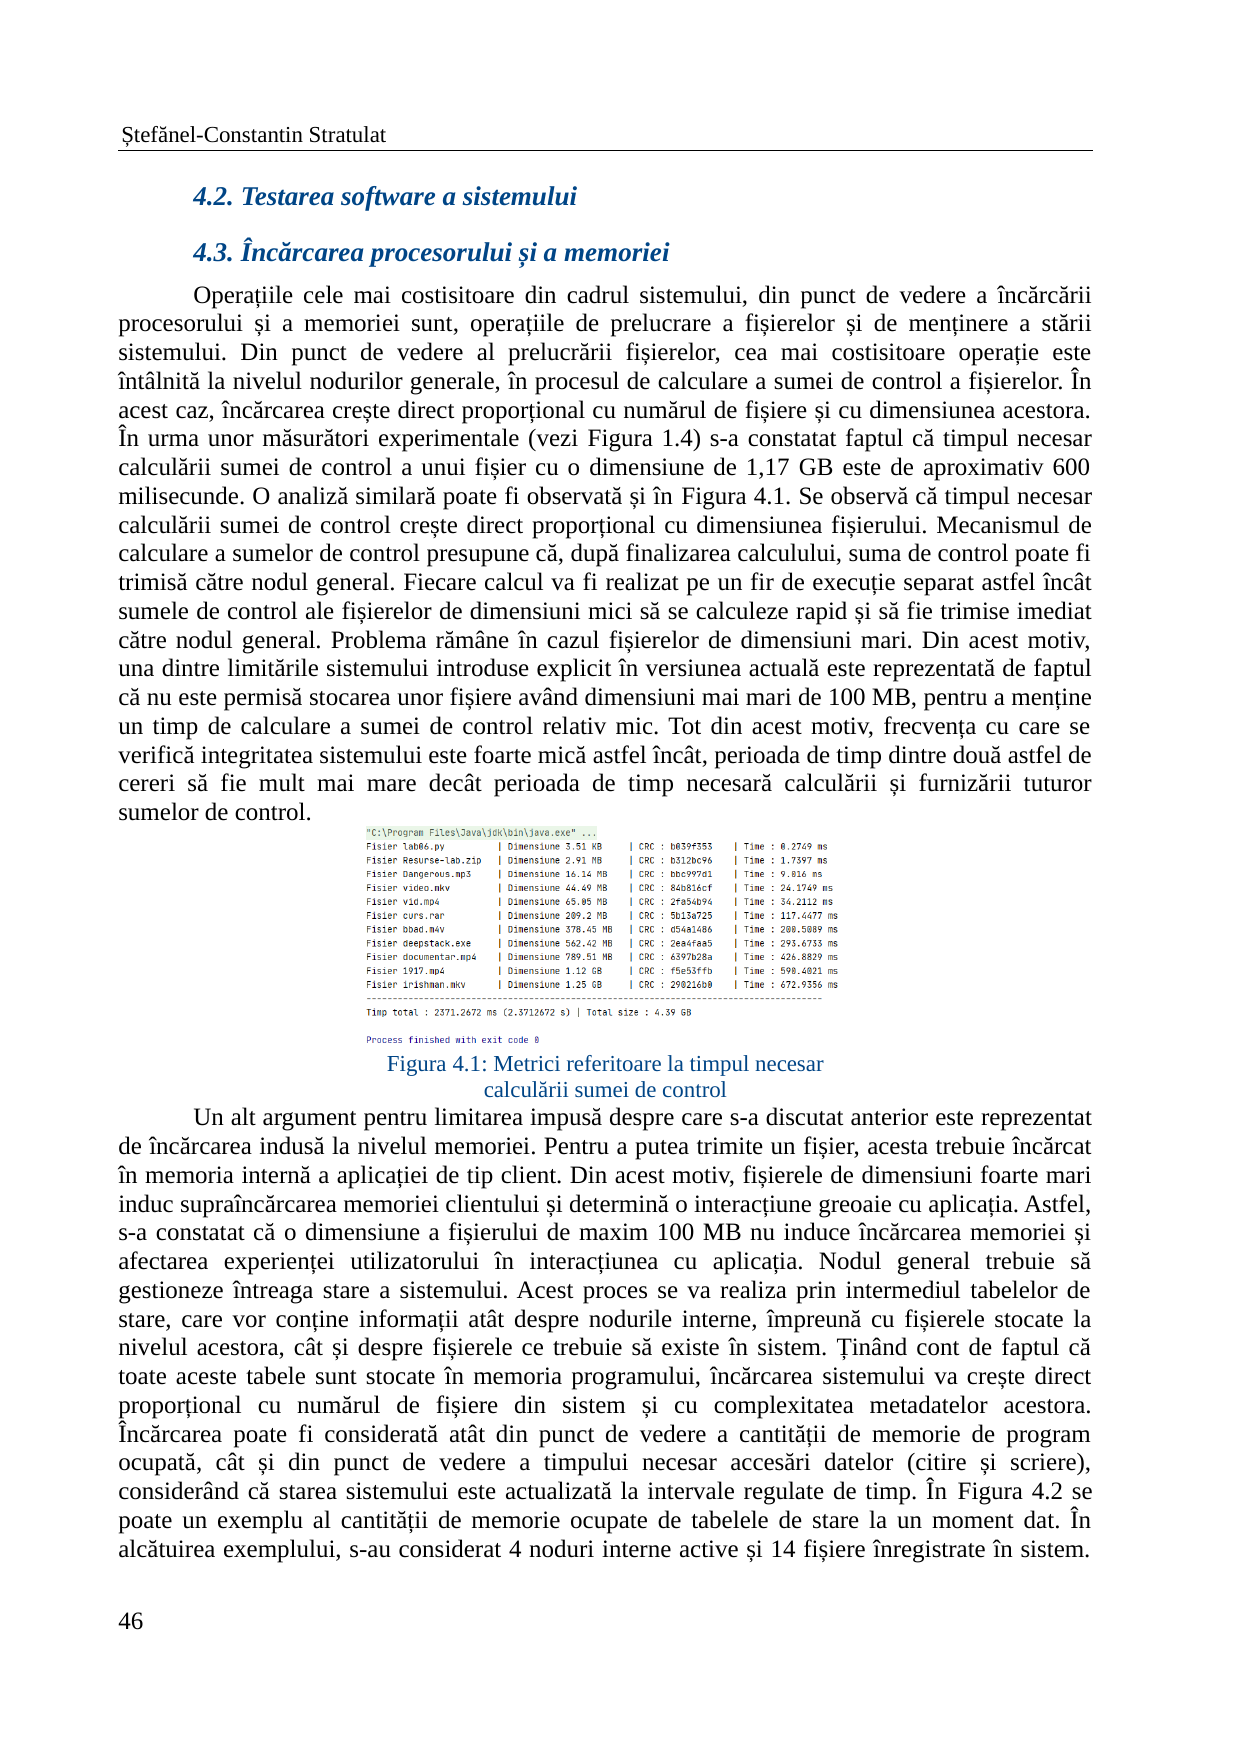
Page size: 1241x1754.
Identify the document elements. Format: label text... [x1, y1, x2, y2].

subtitle Încărcarea procesorului și a memoriei [193, 236, 1093, 267]
subtitle Testarea software a sistemului [193, 180, 1093, 211]
text Figura 4.1: Metrici referitoare la timpul necesar calculării sumei de control [358, 1050, 852, 1102]
text Un alt argument pentru limitarea impusă despre care s-a discutat anterior este reprezentat de încărcarea indusă la nivelul memoriei. Pentru a putea trimite un fișier, acesta trebuie încărcat în memoria internă a aplicației de tip client. Din acest motiv, fișierele de dimensiuni foarte mari induc supraîncărcarea memoriei clientului și determină o interacțiune greoaie cu aplicația. Astfel, s-a constatat că o dimensiune a fișierului de maxim 100 MB nu induce încărcarea memoriei și afectarea experienței utilizatorului în interacțiunea cu aplicația. Nodul general trebuie să gestioneze întreaga stare a sistemului. Acest proces se va realiza prin intermediul tabelelor de stare, care vor conține informații atât despre nodurile interne, împreună cu fișierele stocate la nivelul acestora, cât și despre fișierele ce trebuie să existe în sistem. Ținând cont de faptul că toate aceste tabele sunt stocate în memoria programului, încărcarea sistemului va crește direct proporțional cu numărul de fișiere din sistem și cu complexitatea metadatelor acestora. Încărcarea poate fi considerată atât din punct de vedere a cantității de memorie de program ocupată, cât și din punct de vedere a timpului necesar accesări datelor (citire și scriere), considerând că starea sistemului este actualizată la intervale regulate de timp. În Figura 4.2 se poate un exemplu al cantității de memorie ocupate de tabelele de stare la un moment dat. În alcătuirea exemplului, s-au considerat 4 noduri interne active și 14 fișiere înregistrate în sistem. [118, 826, 1093, 1562]
text Operațiile cele mai costisitoare din cadrul sistemului, din punct de vedere a încărcării procesorului și a memoriei sunt, operațiile de prelucrare a fișierelor și de menținere a stării sistemului. Din punct de vedere al prelucrării fișierelor, cea mai costisitoare operație este întâlnită la nivelul nodurilor generale, în procesul de calculare a sumei de control a fișierelor. În acest caz, încărcarea crește direct proporțional cu numărul de fișiere și cu dimensiunea acestora. În urma unor măsurători experimentale (vezi Figura 1.4) s-a constatat faptul că timpul necesar calculării sumei de control a unui fișier cu o dimensiune de 1,17 GB este de aproximativ 600 milisecunde. O analiză similară poate fi observată și în Figura 4.1. Se observă că timpul necesar calculării sumei de control crește direct proporțional cu dimensiunea fișierului. Mecanismul de calculare a sumelor de control presupune că, după finalizarea calculului, suma de control poate fi trimisă către nodul general. Fiecare calcul va fi realizat pe un fir de execuție separat astfel încât sumele de control ale fișierelor de dimensiuni mici să se calculeze rapid și să fie trimise imediat către nodul general. Problema rămâne în cazul fișierelor de dimensiuni mari. Din acest motiv, una dintre limitările sistemului introduse explicit în versiunea actuală este reprezentată de faptul că nu este permisă stocarea unor fișiere având dimensiuni mai mari de 100 MB, pentru a menține un timp de calculare a sumei de control relativ mic. Tot din acest motiv, frecvența cu care se verifică integritatea sistemului este foarte mică astfel încât, perioada de timp dintre două astfel de cereri să fie mult mai mare decât perioada de timp necesară calculării și furnizării tuturor sumelor de control. [118, 280, 1093, 826]
picture [358, 826, 853, 1050]
